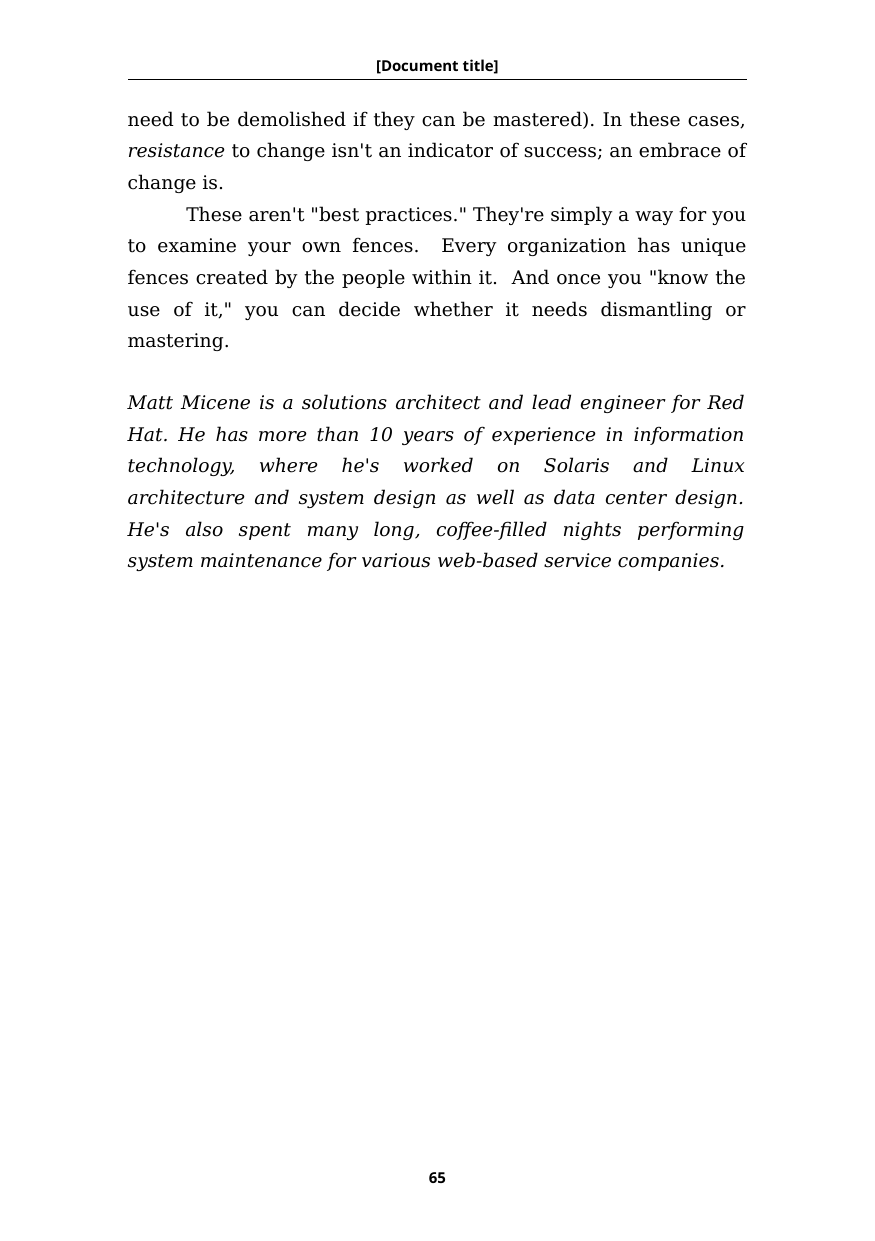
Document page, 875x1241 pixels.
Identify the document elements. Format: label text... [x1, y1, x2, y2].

text need to be demolished if they can be mastered). In these cases, resistance to change isn't an indicator of success; an embrace of change is. [127, 109, 747, 194]
text These aren't "best practices." They're simply a way for you to examine your own fences. Every organization has unique fences created by the people within it. And once you "know the use of it," you can decide whether it needs dismantling or mastering. [127, 204, 747, 352]
text Matt Micene is a solutions architect and lead engineer for Red Hat. He has more than 10 years of experience in information technology, where he's worked on Solaris and Linux architecture and system design as well as data center design. He's also spent many long, coffee-filled nights performing system maintenance for various web-based service companies. [127, 392, 747, 572]
